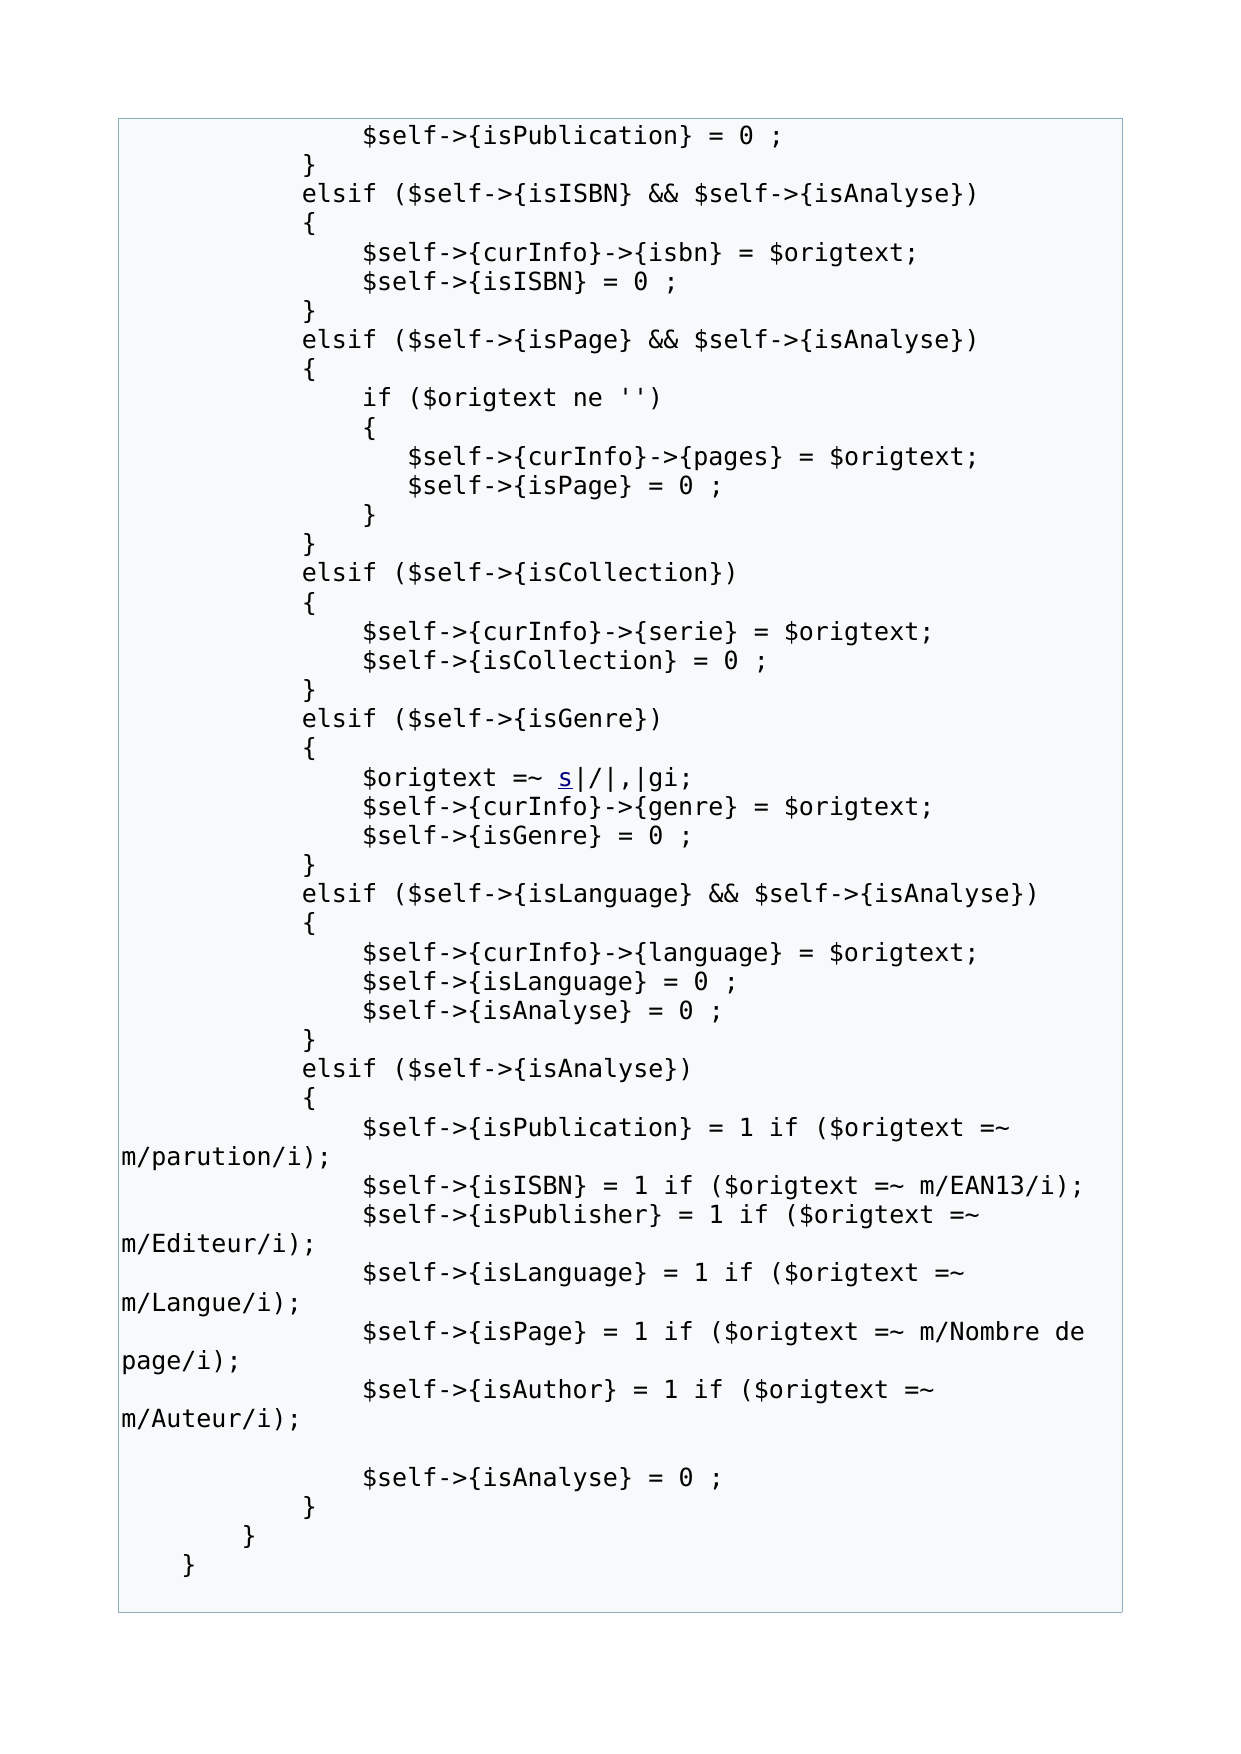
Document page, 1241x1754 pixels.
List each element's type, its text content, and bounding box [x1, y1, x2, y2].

table_header $self->{isPublication} = 0 ; } elsif ($self->{isISBN} && $self->{isAnalyse}) { $self->{curInfo}->{isbn} = $origtext; $self->{isISBN} = 0 ; } elsif ($self->{isPage} && $self->{isAnalyse}) { if ($origtext ne '') { $self->{curInfo}->{pages} = $origtext; $self->{isPage} = 0 ; } } elsif ($self->{isCollection}) { $self->{curInfo}->{serie} = $origtext; $self->{isCollection} = 0 ; } elsif ($self->{isGenre}) { $origtext =~ s|/|,|gi; $self->{curInfo}->{genre} = $origtext; $self->{isGenre} = 0 ; } elsif ($self->{isLanguage} && $self->{isAnalyse}) { $self->{curInfo}->{language} = $origtext; $self->{isLanguage} = 0 ; $self->{isAnalyse} = 0 ; } elsif ($self->{isAnalyse}) { $self->{isPublication} = 1 if ($origtext =~ m/parution/i); $self->{isISBN} = 1 if ($origtext =~ m/EAN13/i); $self->{isPublisher} = 1 if ($origtext =~ m/Editeur/i); $self->{isLanguage} = 1 if ($origtext =~ m/Langue/i); $self->{isPage} = 1 if ($origtext =~ m/Nombre de page/i); $self->{isAuthor} = 1 if ($origtext =~ m/Auteur/i); $self->{isAnalyse} = 0 ; } } } [119, 119, 1122, 1612]
